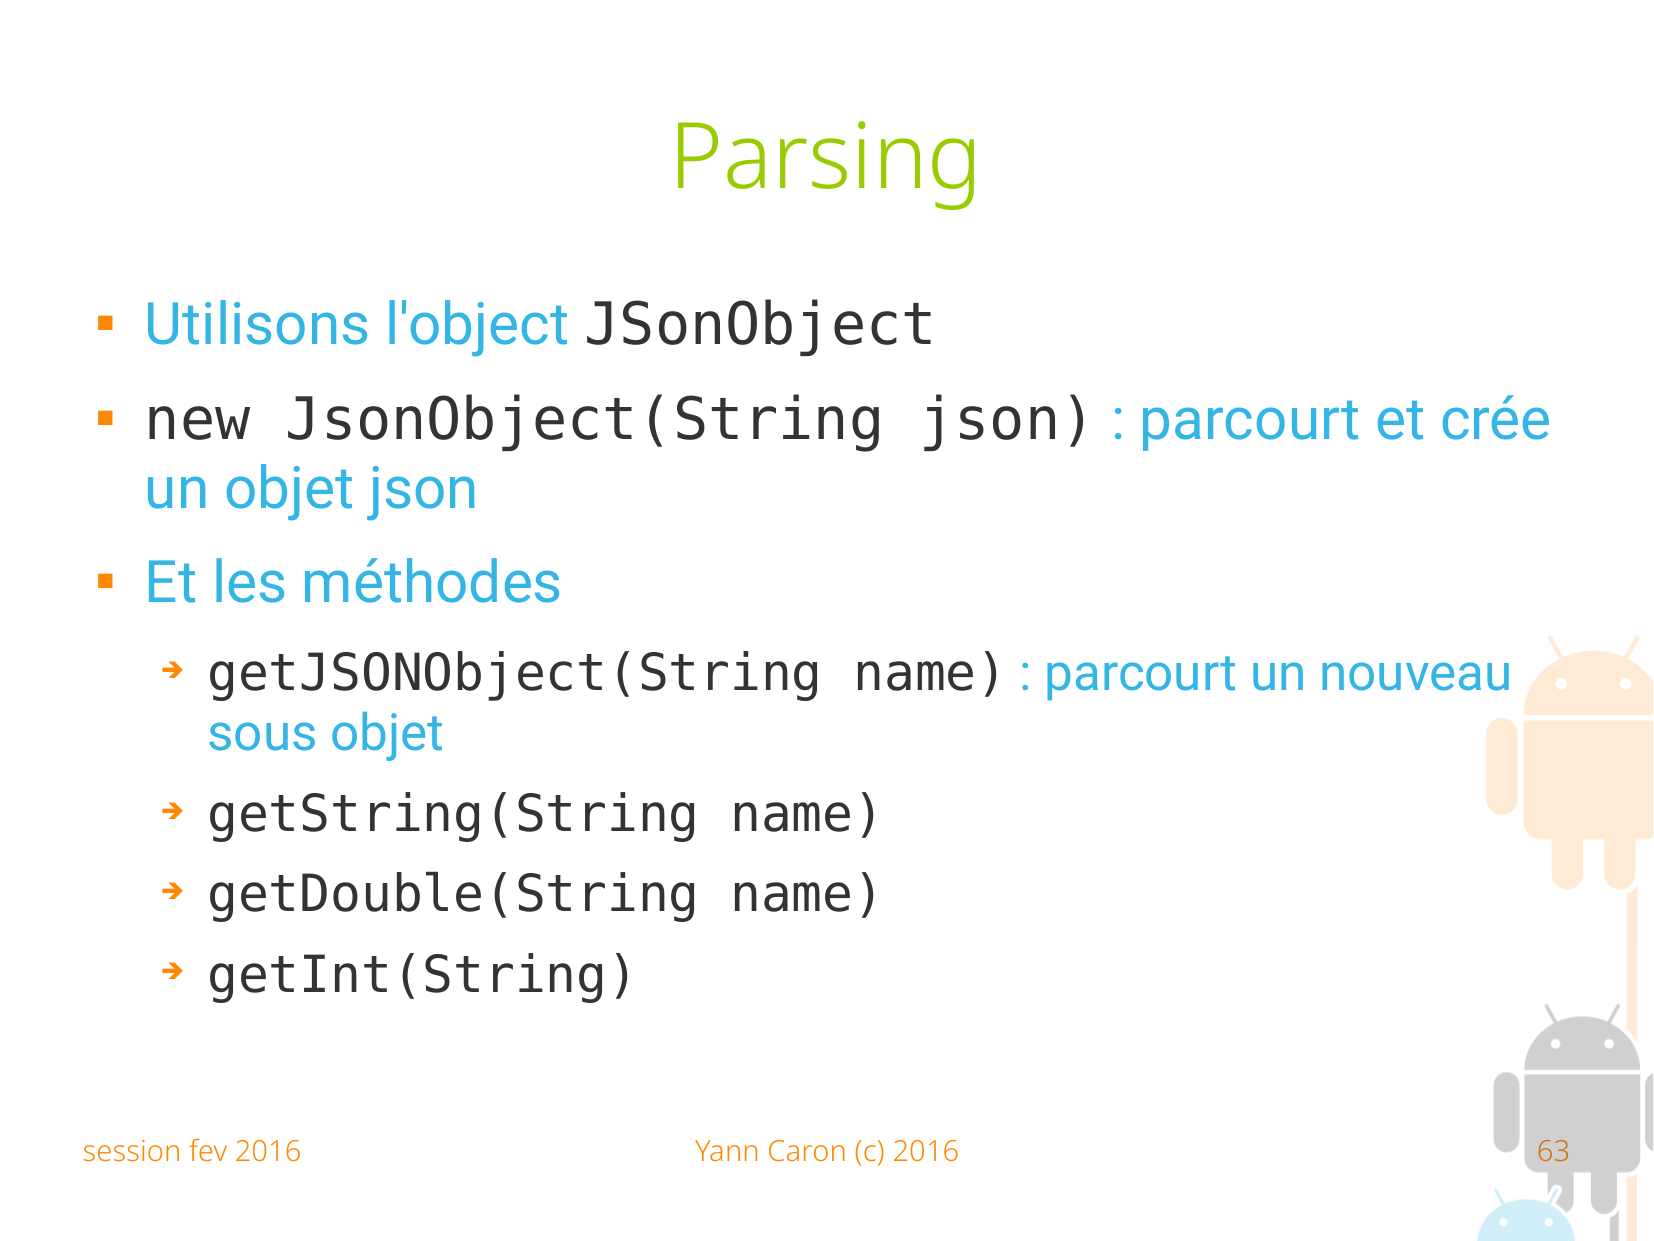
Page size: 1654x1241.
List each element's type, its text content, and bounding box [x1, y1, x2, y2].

list Utilisons l'object JSonObject new JsonObject(String json) : parcourt et crée un objet json Et les méthodes getJSONObject(String name) : parcourt un nouveau sous objet getString(String name) getDouble(String name) getInt(String) [82, 290, 1571, 1010]
picture [240, 423, 1654, 1241]
title Parsing [82, 49, 1571, 257]
